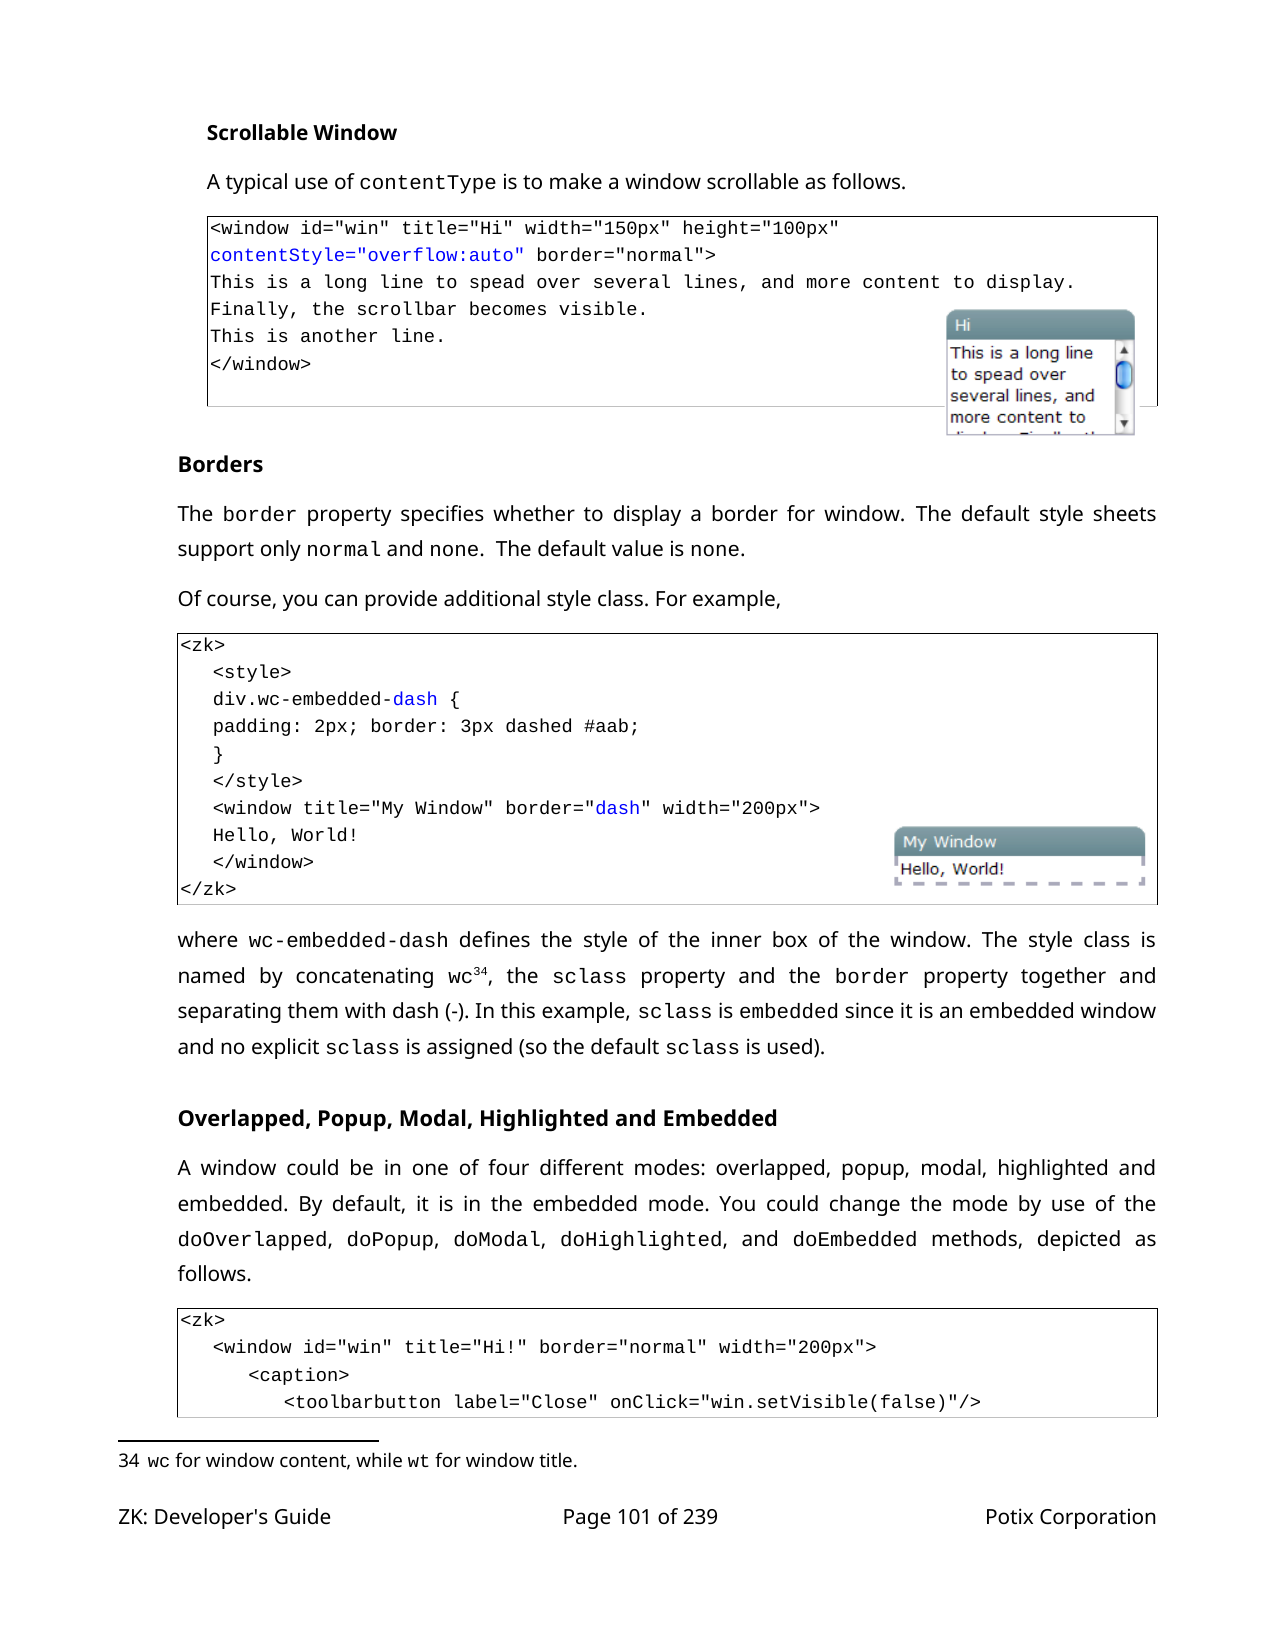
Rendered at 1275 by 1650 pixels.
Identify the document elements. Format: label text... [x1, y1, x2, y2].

text <zk> [178, 1309, 1157, 1332]
text where wc-embedded-dash defines the style of the inner box of the window. The style class is named by concatenating wc, the sclass property and the border property together and separating them with dash (-). In this example, sclass is embedded since it is an embedded window and no explicit sclass is assigned (so the default sclass is used). [177, 925, 1157, 1060]
text A window could be in one of four different modes: overlapped, popup, modal, highlighted and embedded. By default, it is in the embedded mode. You could change the mode by use of the doOverlapped, doPopup, doModal, doHighlighted, and doEmbedded methods, depicted as follows. [177, 1153, 1157, 1288]
text wc for window content, while wt for window title. [118, 1447, 1157, 1473]
text <toolbarbutton label="Close" onClick="win.setVisible(false)"/> [178, 1390, 1157, 1417]
subtitle Overlapped, Popup, Modal, Highlighted and Embedded [177, 1103, 1157, 1133]
subtitle Scrollable Window [207, 118, 1157, 146]
text Finally, the scrollbar becomes visible. [208, 297, 1157, 321]
text The border property specifies whether to display a border for window. The default style sheets support only normal and none. The default value is none. [177, 499, 1157, 563]
text } [178, 741, 1157, 766]
text <window id="win" title="Hi" width="150px" height="100px" contentStyle="overflow:auto" border="normal"> [208, 217, 1157, 267]
text [1140, 351, 1157, 376]
text This is another line. [208, 324, 944, 348]
text Hello, World! [178, 823, 1157, 847]
text </window> [178, 850, 892, 874]
text A typical use of contentType is to make a window scrollable as follows. [207, 167, 1157, 196]
text [1149, 850, 1157, 874]
picture [892, 824, 1149, 887]
text padding: 2px; border: 3px dashed #aab; [178, 714, 1157, 738]
text </zk> [178, 877, 1157, 904]
text <style> [178, 660, 1157, 684]
text <caption> [178, 1363, 1157, 1387]
text </style> [178, 768, 1157, 793]
subtitle Borders [177, 448, 1157, 478]
picture [944, 307, 1140, 438]
text <window title="My Window" border="dash" width="200px"> [178, 796, 1157, 820]
text <window id="win" title="Hi!" border="normal" width="200px"> [178, 1335, 1157, 1360]
text div.wc-embedded-dash { [178, 687, 1157, 711]
text </window> [208, 351, 944, 376]
text Of course, you can provide additional style class. For example, [177, 584, 1157, 612]
text This is a long line to spead over several lines, and more content to display. [208, 270, 1157, 294]
text <zk> [178, 634, 1157, 657]
